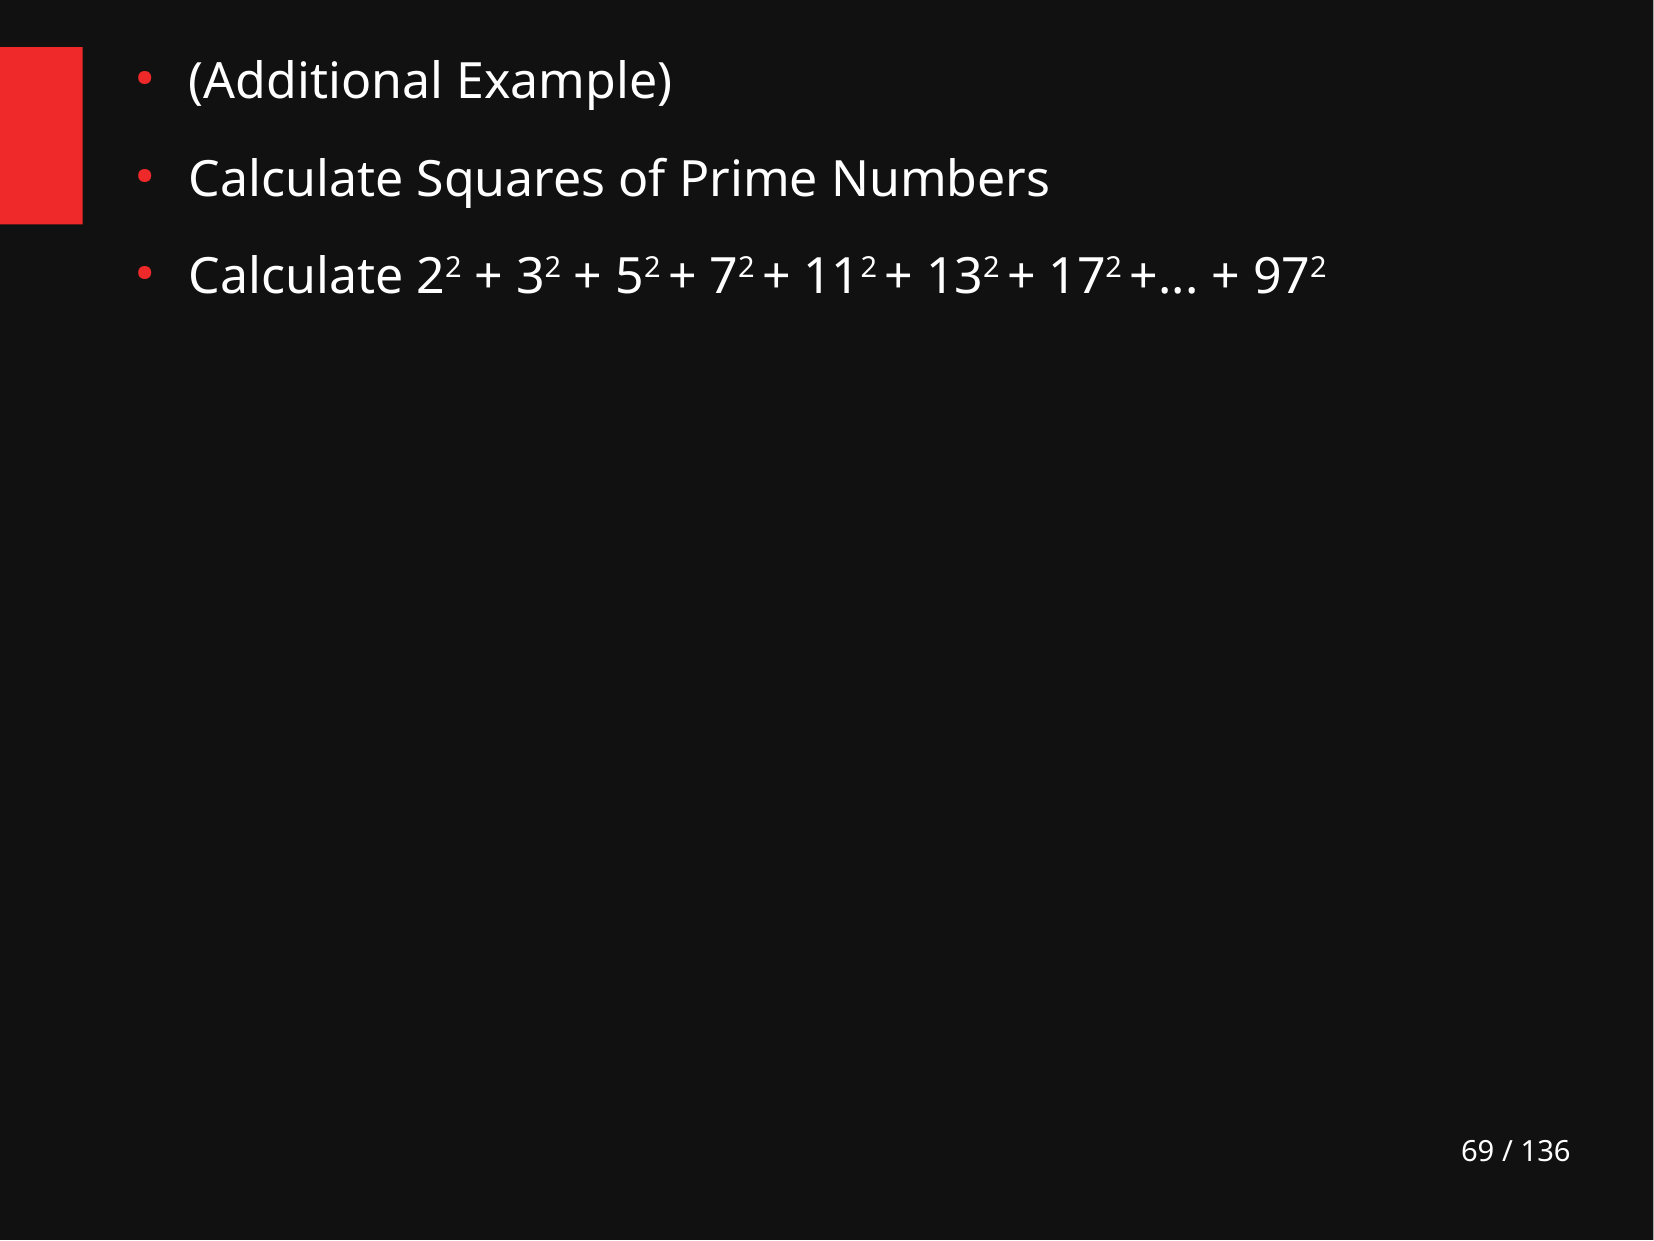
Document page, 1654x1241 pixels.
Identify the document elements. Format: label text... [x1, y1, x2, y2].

list (Additional Example) Calculate Squares of Prime Numbers Calculate 22 + 32 + 52 + 72 + 112 + 132 + 172 +... + 972 [118, 45, 1536, 1074]
